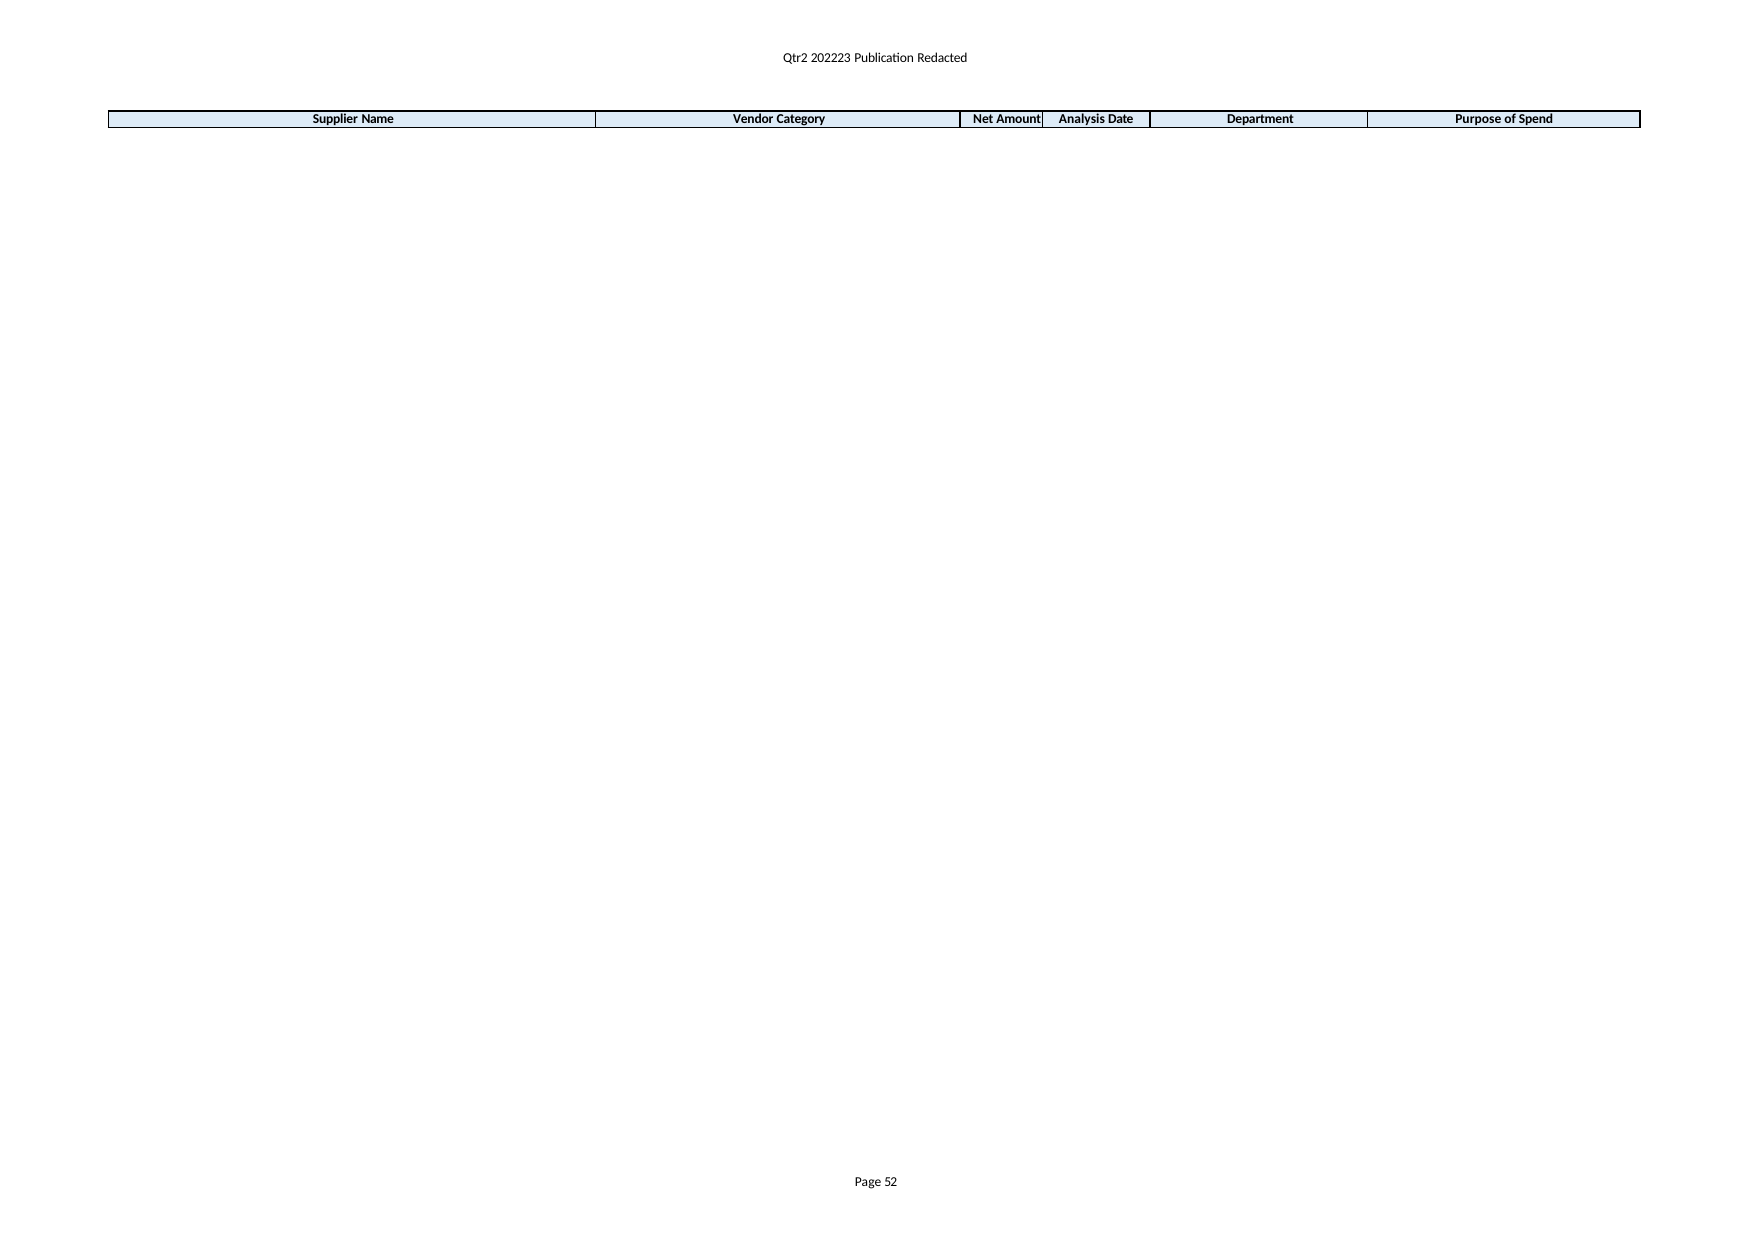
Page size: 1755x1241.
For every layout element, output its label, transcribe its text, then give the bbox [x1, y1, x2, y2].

table_header Analysis Date [1043, 112, 1149, 127]
table_header Vendor Category [596, 112, 959, 127]
table_header Department [1151, 112, 1367, 127]
table_header Net Amount [961, 112, 1042, 127]
table_header Purpose of Spend [1368, 112, 1639, 127]
table_header Supplier Name [109, 112, 595, 127]
